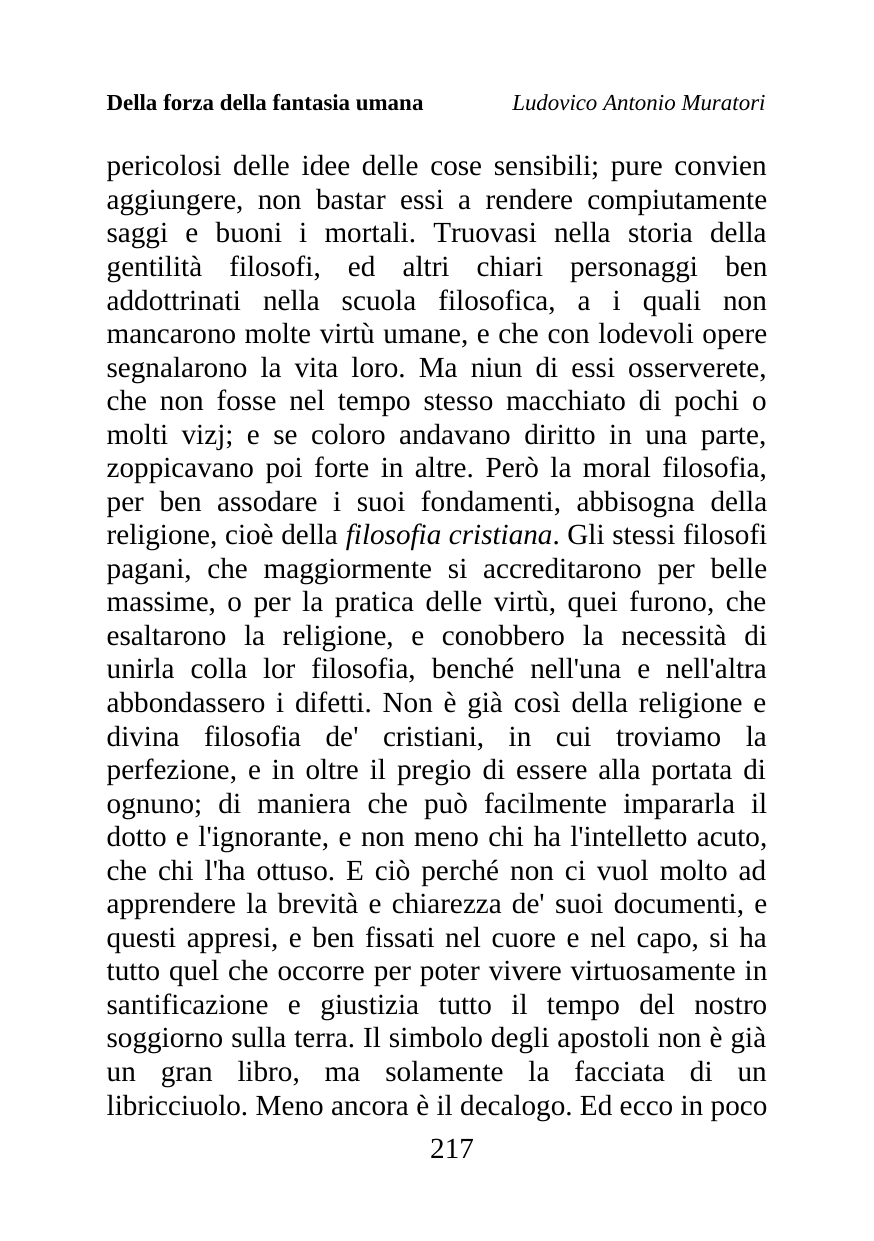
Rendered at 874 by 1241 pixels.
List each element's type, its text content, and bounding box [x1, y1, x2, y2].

text pericolosi delle idee delle cose sensibili; pure convien aggiungere, non bastar essi a rendere compiutamente saggi e buoni i mortali. Truovasi nella storia della gentilità filosofi, ed altri chiari personaggi ben addottrinati nella scuola filosofica, a i quali non mancarono molte virtù umane, e che con lodevoli opere segnalarono la vita loro. Ma niun di essi osserverete, che non fosse nel tempo stesso macchiato di pochi o molti vizj; e se coloro andavano diritto in una parte, zoppicavano poi forte in altre. Però la moral filosofia, per ben assodare i suoi fondamenti, abbisogna della religione, cioè della filosofia cristiana. Gli stessi filosofi pagani, che maggiormente si accreditarono per belle massime, o per la pratica delle virtù, quei furono, che esaltarono la religione, e conobbero la necessità di unirla colla lor filosofia, benché nell'una e nell'altra abbondassero i difetti. Non è già così della religione e divina filosofia de' cristiani, in cui troviamo la perfezione, e in oltre il pregio di essere alla portata di ognuno; di maniera che può facilmente impararla il dotto e l'ignorante, e non meno chi ha l'intelletto acuto, che chi l'ha ottuso. E ciò perché non ci vuol molto ad apprendere la brevità e chiarezza de' suoi documenti, e questi appresi, e ben fissati nel cuore e nel capo, si ha tutto quel che occorre per poter vivere virtuosamente in santificazione e giustizia tutto il tempo del nostro soggiorno sulla terra. Il simbolo degli apostoli non è già un gran libro, ma solamente la facciata di un libricciuolo. Meno ancora è il decalogo. Ed ecco in poco [106, 148, 768, 1121]
